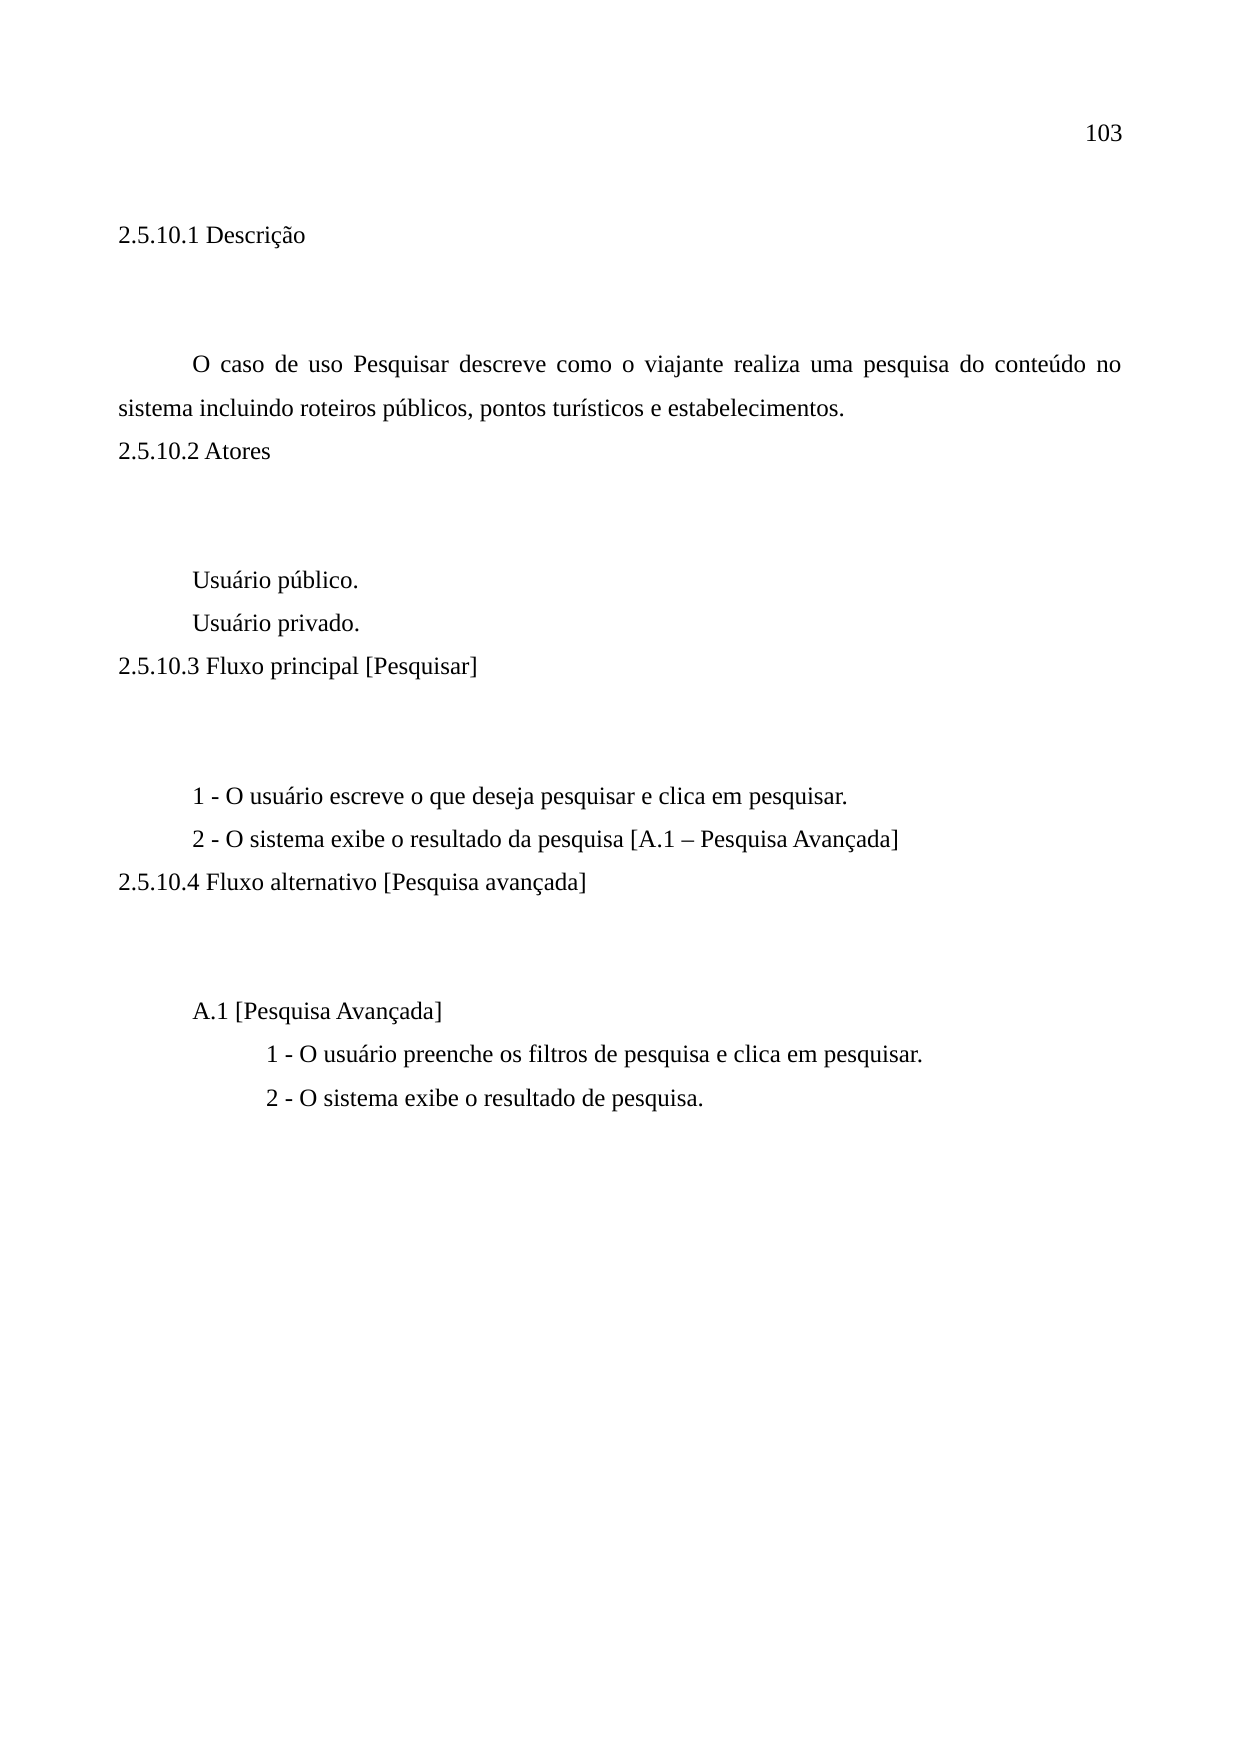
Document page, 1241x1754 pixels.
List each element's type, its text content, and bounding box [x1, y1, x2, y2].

text Usuário público. [118, 565, 1122, 594]
subtitle Atores [118, 436, 1122, 464]
text 2 - O sistema exibe o resultado da pesquisa [A.1 – Pesquisa Avançada] [118, 824, 1122, 853]
text 1 - O usuário preenche os filtros de pesquisa e clica em pesquisar. [118, 1039, 1122, 1068]
text 2 - O sistema exibe o resultado de pesquisa. [118, 1083, 1122, 1111]
text 1 - O usuário escreve o que deseja pesquisar e clica em pesquisar. [118, 781, 1122, 809]
text O caso de uso Pesquisar descreve como o viajante realiza uma pesquisa do conteúdo no sistema incluindo roteiros públicos, pontos turísticos e estabelecimentos. [118, 349, 1122, 421]
text Usuário privado. [118, 608, 1122, 637]
subtitle Descrição [118, 220, 1122, 249]
subtitle Fluxo alternativo [Pesquisa avançada] [118, 867, 1122, 896]
subtitle Fluxo principal [Pesquisar] [118, 651, 1122, 680]
text A.1 [Pesquisa Avançada] [118, 996, 1122, 1025]
